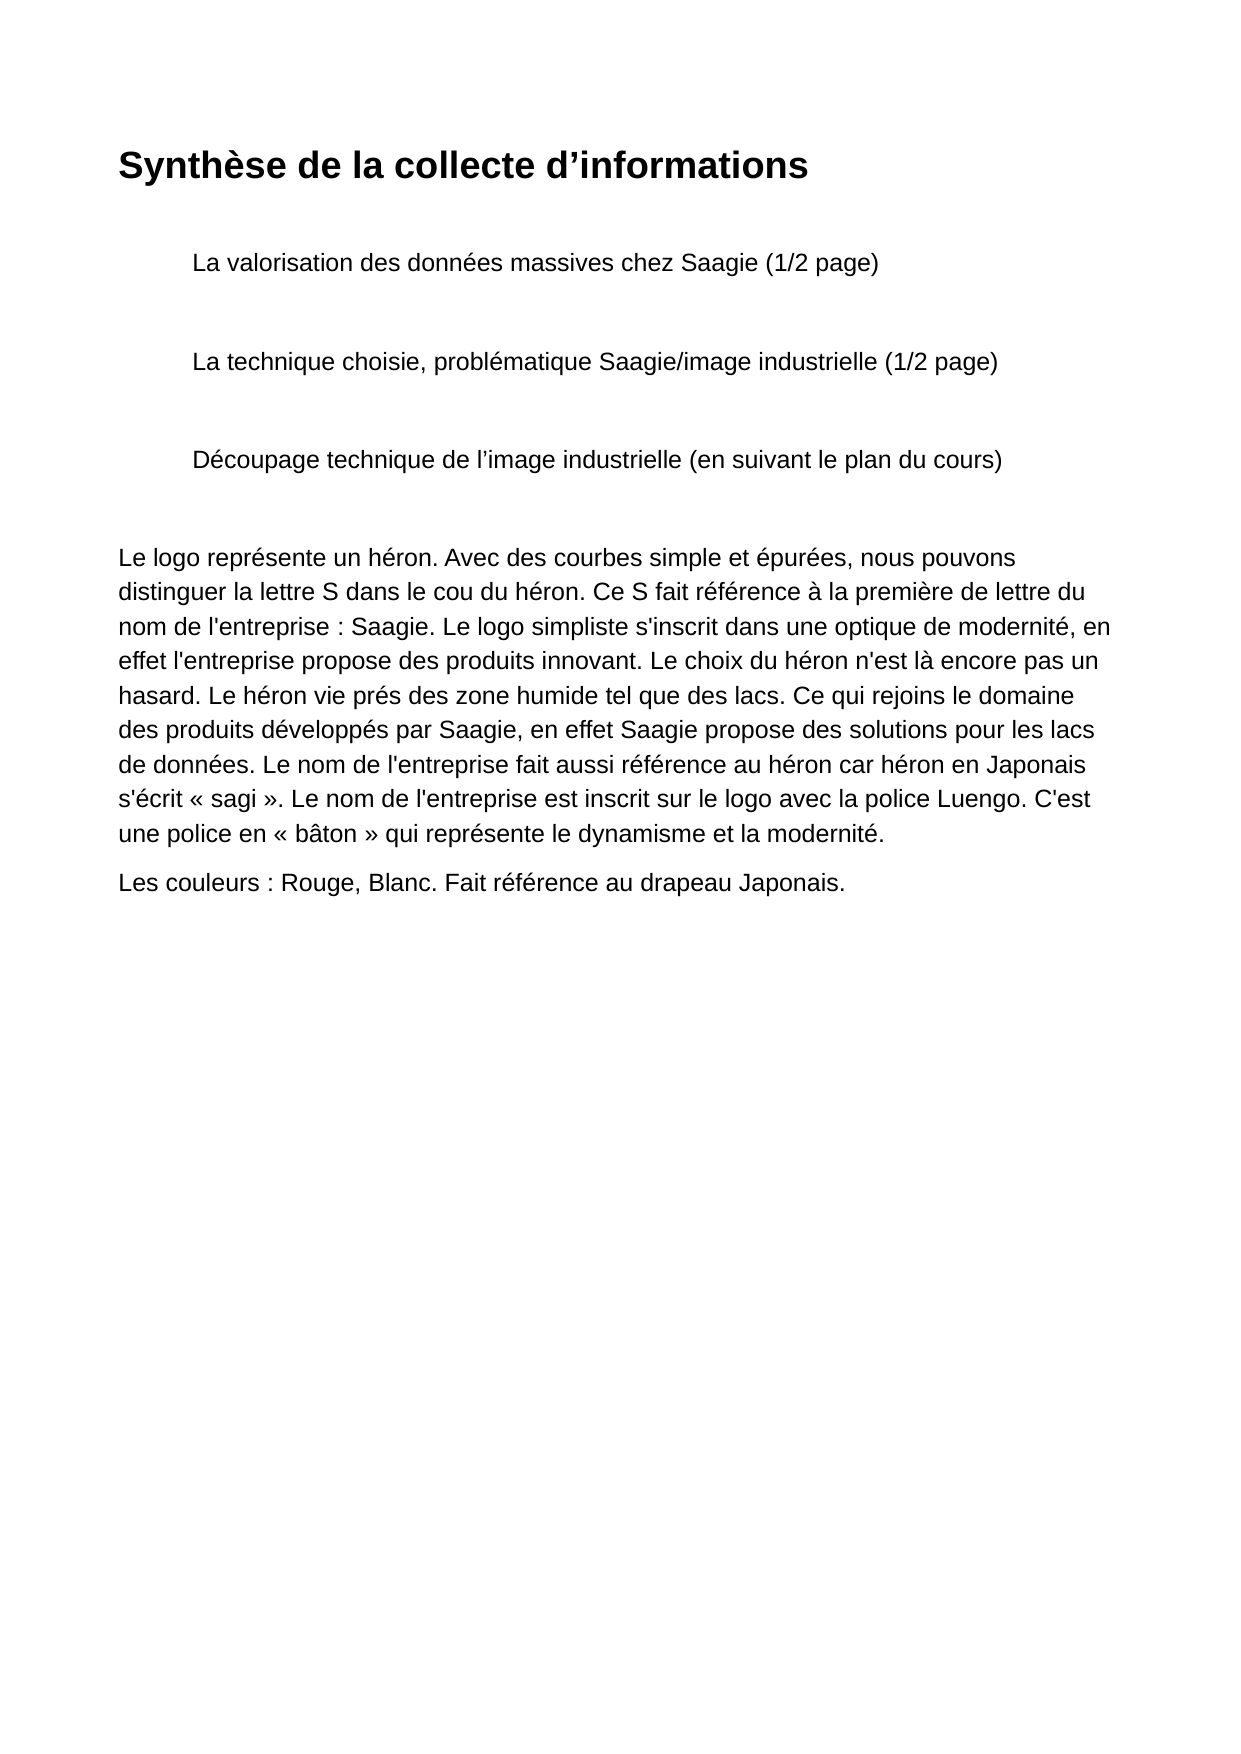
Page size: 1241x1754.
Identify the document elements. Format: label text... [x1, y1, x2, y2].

text La valorisation des données massives chez Saagie (1/2 page) [118, 248, 1122, 277]
text Le logo représente un héron. Avec des courbes simple et épurées, nous pouvons distinguer la lettre S dans le cou du héron. Ce S fait référence à la première de lettre du nom de l'entreprise : Saagie. Le logo simpliste s'inscrit dans une optique de modernité, en effet l'entreprise propose des produits innovant. Le choix du héron n'est là encore pas un hasard. Le héron vie prés des zone humide tel que des lacs. Ce qui rejoins le domaine des produits développés par Saagie, en effet Saagie propose des solutions pour les lacs de données. Le nom de l'entreprise fait aussi référence au héron car héron en Japonais s'écrit « sagi ». Le nom de l'entreprise est inscrit sur le logo avec la police Luengo. C'est une police en « bâton » qui représente le dynamisme et la modernité. [118, 543, 1122, 847]
text La technique choisie, problématique Saagie/image industrielle (1/2 page) [118, 346, 1122, 375]
text Découpage technique de l’image industrielle (en suivant le plan du cours) [118, 444, 1122, 473]
subtitle Synthèse de la collecte d’informations [118, 143, 1122, 187]
text Les couleurs : Rouge, Blanc. Fait référence au drapeau Japonais. [118, 868, 1122, 896]
